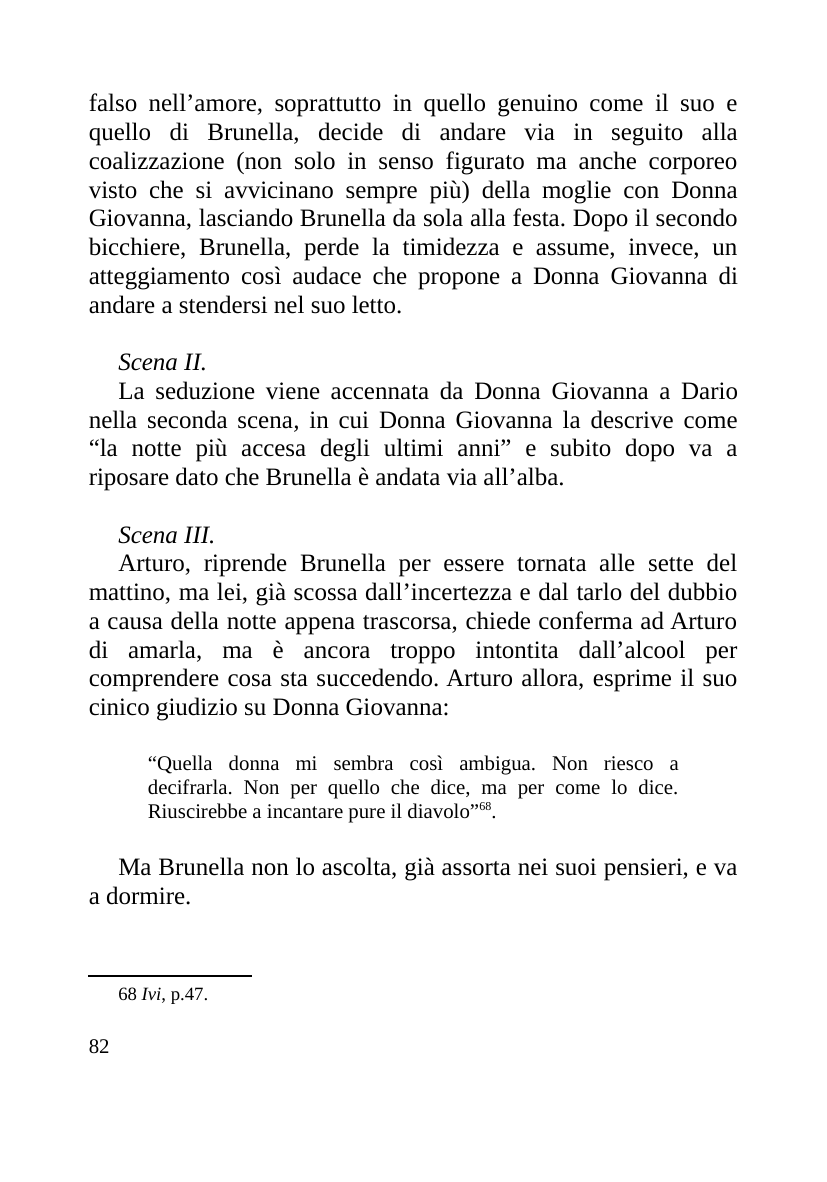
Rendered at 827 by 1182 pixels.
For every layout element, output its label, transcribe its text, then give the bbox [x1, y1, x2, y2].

text Ma Brunella non lo ascolta, già assorta nei suoi pensieri, e va a dormire. [88, 852, 738, 910]
text Scena III. [88, 520, 738, 548]
text La seduzione viene accennata da Donna Giovanna a Dario nella seconda scena, in cui Donna Giovanna la descrive come “la notte più accesa degli ultimi anni” e subito dopo va a riposare dato che Brunella è andata via all’alba. [88, 376, 738, 491]
text “Quella donna mi sembra così ambigua. Non riesco a decifrarla. Non per quello che dice, ma per come lo dice. Riuscirebbe a incantare pure il diavolo”. [148, 751, 679, 823]
text falso nell’amore, soprattutto in quello genuino come il suo e quello di Brunella, decide di andare via in seguito alla coalizzazione (non solo in senso figurato ma anche corporeo visto che si avvicinano sempre più) della moglie con Donna Giovanna, lasciando Brunella da sola alla festa. Dopo il secondo bicchiere, Brunella, perde la timidezza e assume, invece, un atteggiamento così audace che propone a Donna Giovanna di andare a stendersi nel suo letto. [88, 88, 738, 318]
text Scena II. [88, 347, 738, 376]
text Ivi, p.47. [118, 982, 738, 1004]
text Arturo, riprende Brunella per essere tornata alle sette del mattino, ma lei, già scossa dall’incertezza e dal tarlo del dubbio a causa della notte appena trascorsa, chiede conferma ad Arturo di amarla, ma è ancora troppo intontita dall’alcool per comprendere cosa sta succedendo. Arturo allora, esprime il suo cinico giudizio su Donna Giovanna: [88, 548, 738, 721]
